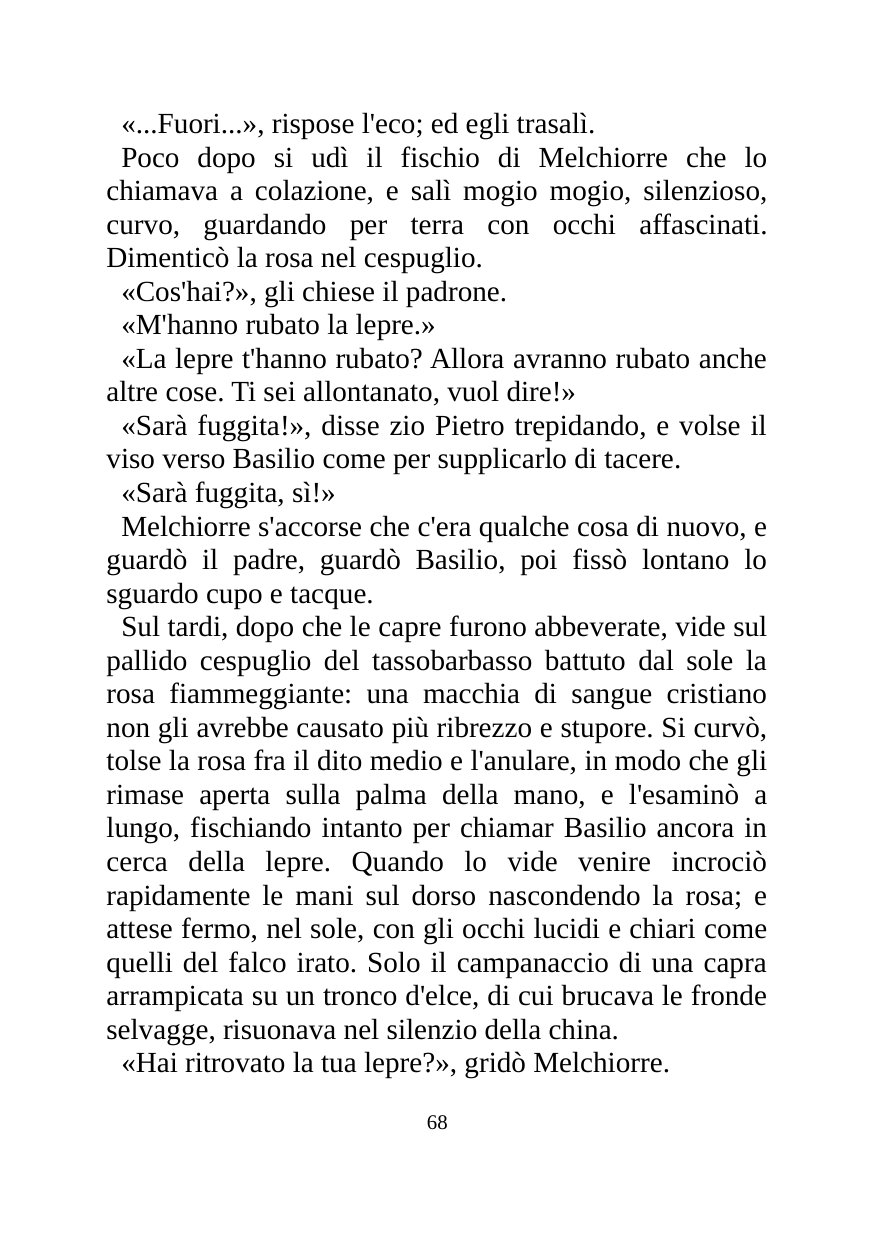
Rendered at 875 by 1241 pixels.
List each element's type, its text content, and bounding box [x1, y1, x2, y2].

text «M'hanno rubato la lepre.» [106, 307, 768, 341]
text «Sarà fuggita, sì!» [106, 475, 768, 509]
text «Sarà fuggita!», disse zio Pietro trepidando, e volse il viso verso Basilio come per supplicarlo di tacere. [106, 408, 768, 475]
text «La lepre t'hanno rubato? Allora avranno rubato anche altre cose. Ti sei allontanato, vuol dire!» [106, 341, 768, 408]
text Sul tardi, dopo che le capre furono abbeverate, vide sul pallido cespuglio del tassobarbasso battuto dal sole la rosa fiammeggiante: una macchia di sangue cristiano non gli avrebbe causato più ribrezzo e stupore. Si curvò, tolse la rosa fra il dito medio e l'anulare, in modo che gli rimase aperta sulla palma della mano, e l'esaminò a lungo, fischiando intanto per chiamar Basilio ancora in cerca della lepre. Quando lo vide venire incrociò rapidamente le mani sul dorso nascondendo la rosa; e attese fermo, nel sole, con gli occhi lucidi e chiari come quelli del falco irato. Solo il campanaccio di una capra arrampicata su un tronco d'elce, di cui brucava le fronde selvagge, risuonava nel silenzio della china. [106, 609, 768, 1045]
text Melchiorre s'accorse che c'era qualche cosa di nuovo, e guardò il padre, guardò Basilio, poi fissò lontano lo sguardo cupo e tacque. [106, 509, 768, 609]
text «Hai ritrovato la tua lepre?», gridò Melchiorre. [106, 1045, 768, 1079]
text Poco dopo si udì il fischio di Melchiorre che lo chiamava a colazione, e salì mogio mogio, silenzioso, curvo, guardando per terra con occhi affascinati. Dimenticò la rosa nel cespuglio. [106, 140, 768, 274]
text «...Fuori...», rispose l'eco; ed egli trasalì. [106, 106, 768, 140]
text «Cos'hai?», gli chiese il padrone. [106, 274, 768, 307]
